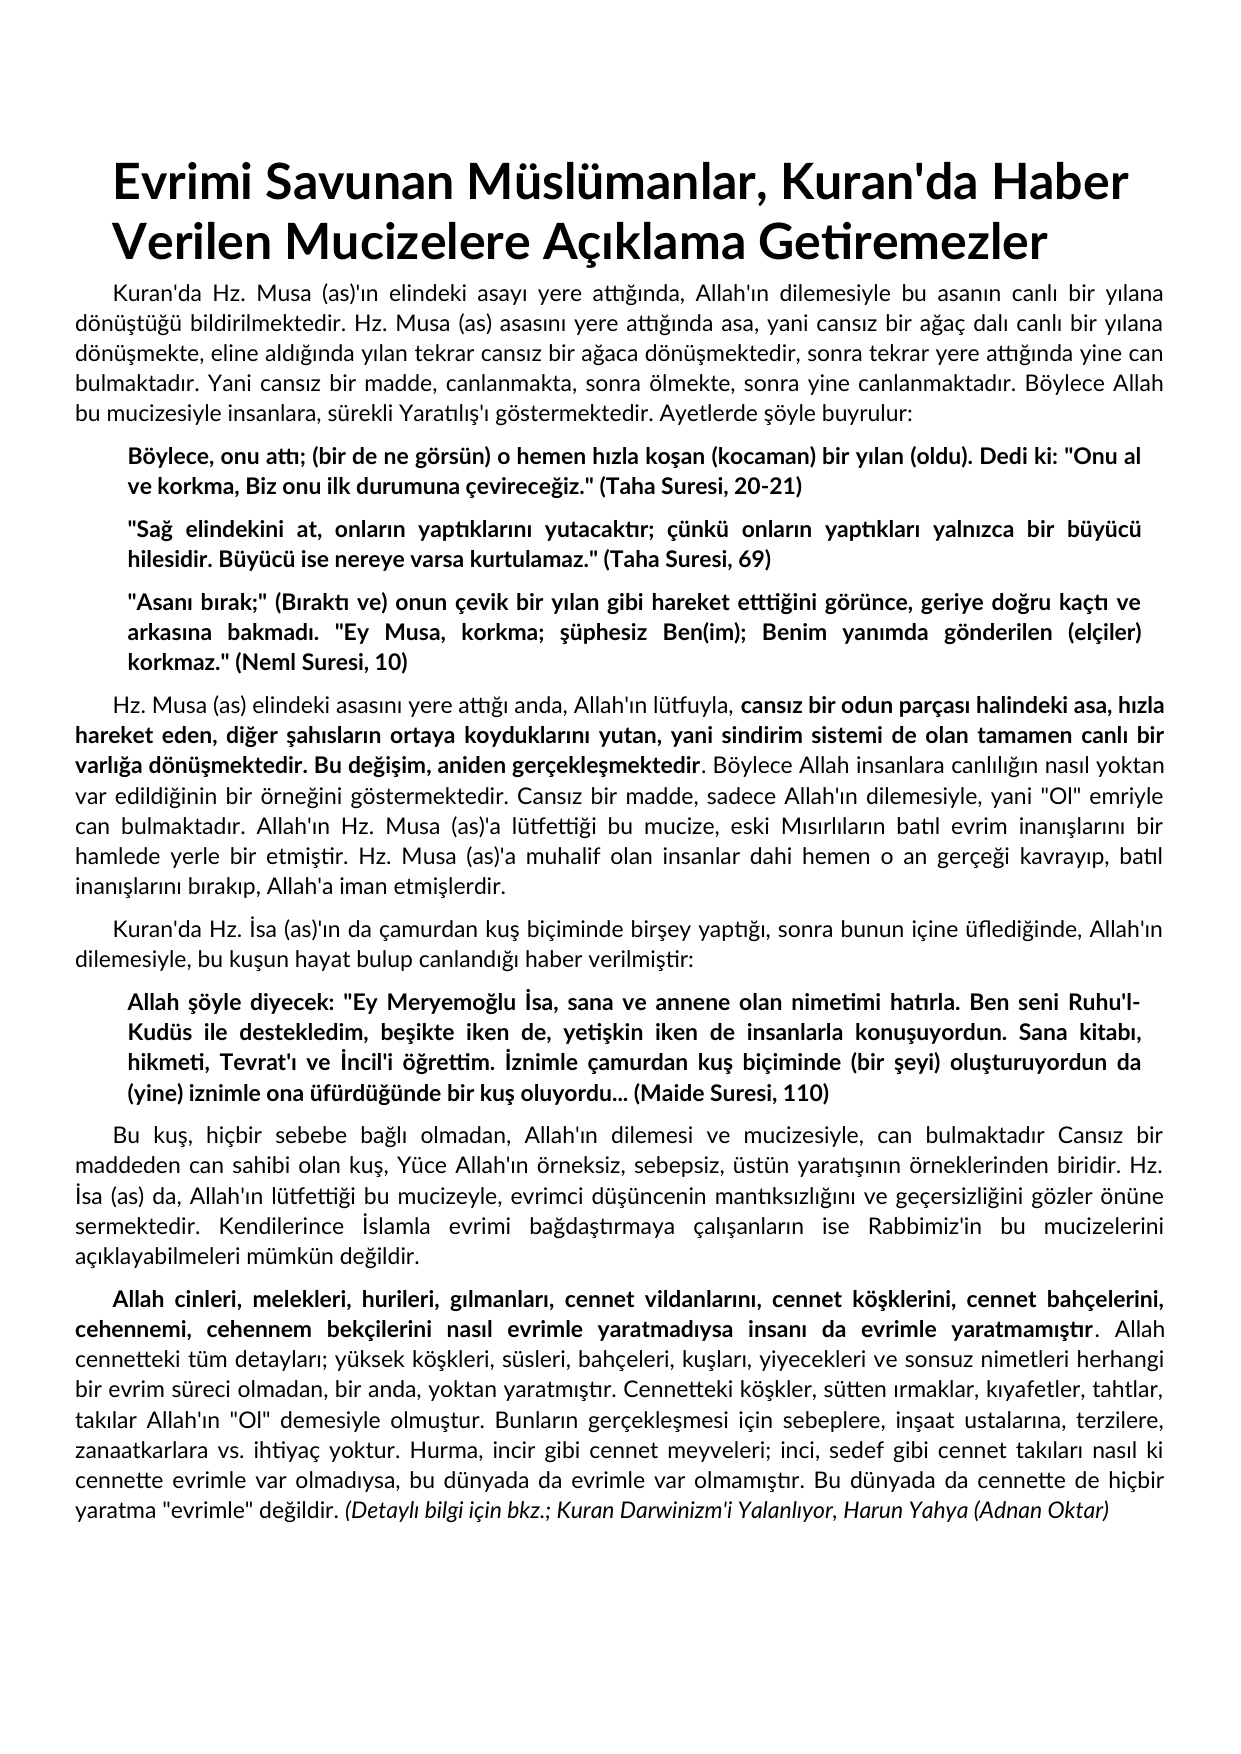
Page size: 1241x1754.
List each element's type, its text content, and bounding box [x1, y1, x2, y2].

text Bu kuş, hiçbir sebebe bağlı olmadan, Allah'ın dilemesi ve mucizesiyle, can bulmaktadır Cansız bir maddeden can sahibi olan kuş, Yüce Allah'ın örneksiz, sebepsiz, üstün yaratışının örneklerinden biridir. Hz. İsa (as) da, Allah'ın lütfettiği bu mucizeyle, evrimci düşüncenin mantıksızlığını ve geçersizliğini gözler önüne sermektedir. Kendilerince İslamla evrimi bağdaştırmaya çalışanların ise Rabbimiz'in bu mucizelerini açıklayabilmeleri mümkün değildir. [75, 1121, 1165, 1269]
text "Sağ elindekini at, onların yaptıklarını yutacaktır; çünkü onların yaptıkları yalnızca bir büyücü hilesidir. Büyücü ise nereye varsa kurtulamaz." (Taha Suresi, 69) [127, 515, 1143, 572]
text Kuran'da Hz. İsa (as)'ın da çamurdan kuş biçiminde birşey yaptığı, sonra bunun içine üflediğinde, Allah'ın dilemesiyle, bu kuşun hayat bulup canlandığı haber verilmiştir: [75, 915, 1165, 972]
subtitle Evrimi Savunan Müslümanlar, Kuran'da Haber Verilen Mucizelere Açıklama Getiremezler [112, 150, 1165, 270]
text "Asanı bırak;" (Bıraktı ve) onun çevik bir yılan gibi hareket etttiğini görünce, geriye doğru kaçtı ve arkasına bakmadı. "Ey Musa, korkma; şüphesiz Ben(im); Benim yanımda gönderilen (elçiler) korkmaz." (Neml Suresi, 10) [127, 588, 1143, 676]
text Allah cinleri, melekleri, hurileri, gılmanları, cennet vildanlarını, cennet köşklerini, cennet bahçelerini, cehennemi, cehennem bekçilerini nasıl evrimle yaratmadıysa insanı da evrimle yaratmamıştır. Allah cennetteki tüm detayları; yüksek köşkleri, süsleri, bahçeleri, kuşları, yiyecekleri ve sonsuz nimetleri herhangi bir evrim süreci olmadan, bir anda, yoktan yaratmıştır. Cennetteki köşkler, sütten ırmaklar, kıyafetler, tahtlar, takılar Allah'ın "Ol" demesiyle olmuştur. Bunların gerçekleşmesi için sebeplere, inşaat ustalarına, terzilere, zanaatkarlara vs. ihtiyaç yoktur. Hurma, incir gibi cennet meyveleri; inci, sedef gibi cennet takıları nasıl ki cennette evrimle var olmadıysa, bu dünyada da evrimle var olmamıştır. Bu dünyada da cennette de hiçbir yaratma "evrimle" değildir. (Detaylı bilgi için bkz.; Kuran Darwinizm'i Yalanlıyor, Harun Yahya (Adnan Oktar) [75, 1284, 1165, 1523]
text Allah şöyle diyecek: "Ey Meryemoğlu İsa, sana ve annene olan nimetimi hatırla. Ben seni Ruhu'l-Kudüs ile destekledim, beşikte iken de, yetişkin iken de insanlarla konuşuyordun. Sana kitabı, hikmeti, Tevrat'ı ve İncil'i öğrettim. İznimle çamurdan kuş biçiminde (bir şeyi) oluşturuyordun da (yine) iznimle ona üfürdüğünde bir kuş oluyordu... (Maide Suresi, 110) [127, 988, 1143, 1106]
text Kuran'da Hz. Musa (as)'ın elindeki asayı yere attığında, Allah'ın dilemesiyle bu asanın canlı bir yılana dönüştüğü bildirilmektedir. Hz. Musa (as) asasını yere attığında asa, yani cansız bir ağaç dalı canlı bir yılana dönüşmekte, eline aldığında yılan tekrar cansız bir ağaca dönüşmektedir, sonra tekrar yere attığında yine can bulmaktadır. Yani cansız bir madde, canlanmakta, sonra ölmekte, sonra yine canlanmaktadır. Böylece Allah bu mucizesiyle insanlara, sürekli Yaratılış'ı göstermektedir. Ayetlerde şöyle buyrulur: [75, 278, 1165, 427]
text Böylece, onu attı; (bir de ne görsün) o hemen hızla koşan (kocaman) bir yılan (oldu). Dedi ki: "Onu al ve korkma, Biz onu ilk durumuna çevireceğiz." (Taha Suresi, 20-21) [127, 442, 1143, 499]
text Hz. Musa (as) elindeki asasını yere attığı anda, Allah'ın lütfuyla, cansız bir odun parçası halindeki asa, hızla hareket eden, diğer şahısların ortaya koyduklarını yutan, yani sindirim sistemi de olan tamamen canlı bir varlığa dönüşmektedir. Bu değişim, aniden gerçekleşmektedir. Böylece Allah insanlara canlılığın nasıl yoktan var edildiğinin bir örneğini göstermektedir. Cansız bir madde, sadece Allah'ın dilemesiyle, yani "Ol" emriyle can bulmaktadır. Allah'ın Hz. Musa (as)'a lütfettiği bu mucize, eski Mısırlıların batıl evrim inanışlarını bir hamlede yerle bir etmiştir. Hz. Musa (as)'a muhalif olan insanlar dahi hemen o an gerçeği kavrayıp, batıl inanışlarını bırakıp, Allah'a iman etmişlerdir. [75, 691, 1165, 899]
